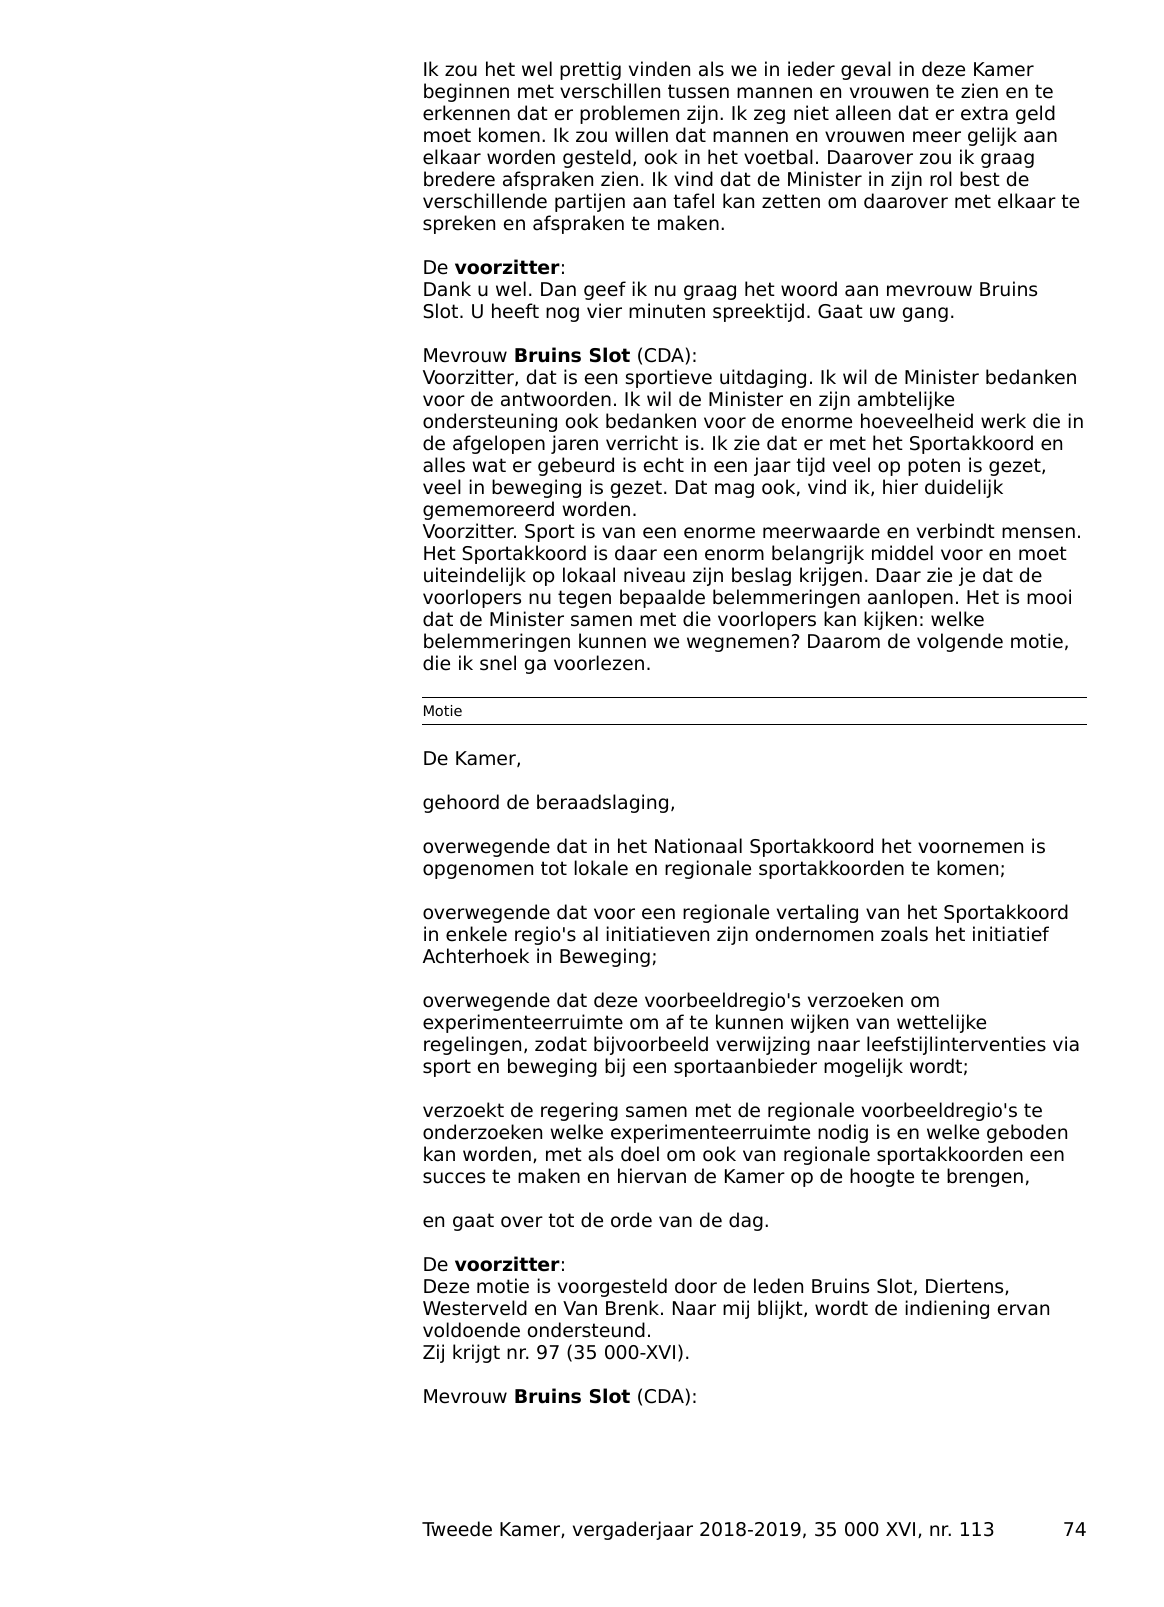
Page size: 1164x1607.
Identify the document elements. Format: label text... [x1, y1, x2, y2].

text De voorzitter: [422, 1254, 1087, 1276]
table_header Motie [422, 698, 1087, 724]
text Deze motie is voorgesteld door de leden Bruins Slot, Diertens, Westerveld en Van Brenk. Naar mij blijkt, wordt de indiening ervan voldoende ondersteund. [422, 1276, 1087, 1342]
text overwegende dat in het Nationaal Sportakkoord het voornemen is opgenomen tot lokale en regionale sportakkoorden te komen; [422, 836, 1087, 880]
text en gaat over tot de orde van de dag. [422, 1210, 1087, 1232]
text Mevrouw Bruins Slot (CDA): [422, 345, 1087, 367]
text Voorzitter, dat is een sportieve uitdaging. Ik wil de Minister bedanken voor de antwoorden. Ik wil de Minister en zijn ambtelijke ondersteuning ook bedanken voor de enorme hoeveelheid werk die in de afgelopen jaren verricht is. Ik zie dat er met het Sportakkoord en alles wat er gebeurd is echt in een jaar tijd veel op poten is gezet, veel in beweging is gezet. Dat mag ook, vind ik, hier duidelijk gememoreerd worden. [422, 367, 1087, 521]
text overwegende dat voor een regionale vertaling van het Sportakkoord in enkele regio's al initiatieven zijn ondernomen zoals het initiatief Achterhoek in Beweging; [422, 902, 1087, 968]
text Dank u wel. Dan geef ik nu graag het woord aan mevrouw Bruins Slot. U heeft nog vier minuten spreektijd. Gaat uw gang. [422, 279, 1087, 323]
text De voorzitter: [422, 257, 1087, 279]
text Ik zou het wel prettig vinden als we in ieder geval in deze Kamer beginnen met verschillen tussen mannen en vrouwen te zien en te erkennen dat er problemen zijn. Ik zeg niet alleen dat er extra geld moet komen. Ik zou willen dat mannen en vrouwen meer gelijk aan elkaar worden gesteld, ook in het voetbal. Daarover zou ik graag bredere afspraken zien. Ik vind dat de Minister in zijn rol best de verschillende partijen aan tafel kan zetten om daarover met elkaar te spreken en afspraken te maken. [422, 59, 1087, 235]
text verzoekt de regering samen met de regionale voorbeeldregio's te onderzoeken welke experimenteerruimte nodig is en welke geboden kan worden, met als doel om ook van regionale sportakkoorden een succes te maken en hiervan de Kamer op de hoogte te brengen, [422, 1100, 1087, 1188]
text gehoord de beraadslaging, [422, 792, 1087, 813]
text Voorzitter. Sport is van een enorme meerwaarde en verbindt mensen. Het Sportakkoord is daar een enorm belangrijk middel voor en moet uiteindelijk op lokaal niveau zijn beslag krijgen. Daar zie je dat de voorlopers nu tegen bepaalde belemmeringen aanlopen. Het is mooi dat de Minister samen met die voorlopers kan kijken: welke belemmeringen kunnen we wegnemen? Daarom de volgende motie, die ik snel ga voorlezen. [422, 521, 1087, 675]
text Zij krijgt nr. 97 (35 000-XVI). [422, 1342, 1087, 1364]
text De Kamer, [422, 747, 1087, 769]
text Mevrouw Bruins Slot (CDA): [422, 1386, 1087, 1408]
text overwegende dat deze voorbeeldregio's verzoeken om experimenteerruimte om af te kunnen wijken van wettelijke regelingen, zodat bijvoorbeeld verwijzing naar leefstijlinterventies via sport en beweging bij een sportaanbieder mogelijk wordt; [422, 990, 1087, 1078]
